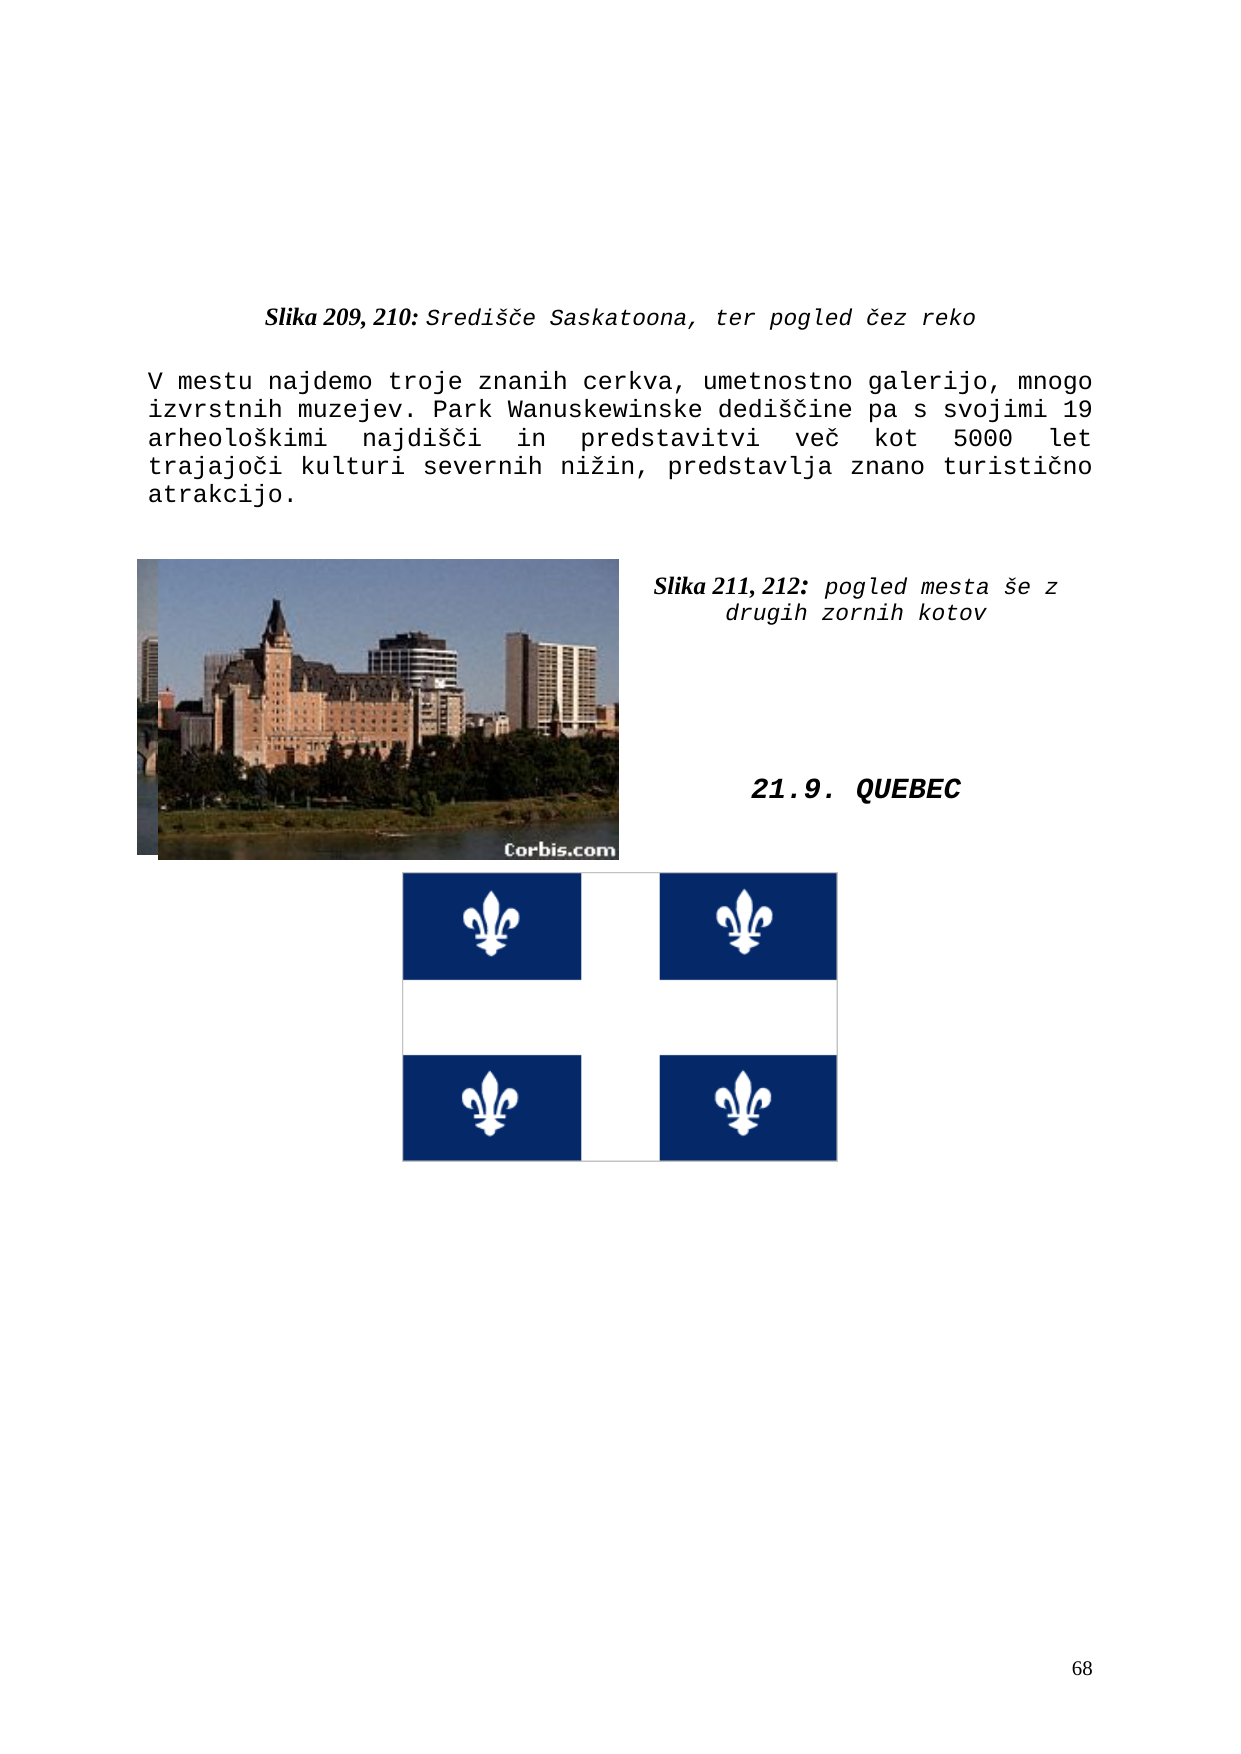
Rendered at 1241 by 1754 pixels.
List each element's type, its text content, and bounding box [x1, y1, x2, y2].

text V mestu najdemo troje znanih cerkva, umetnostno galerijo, mnogo izvrstnih muzejev. Park Wanuskewinske dediščine pa s svojimi 19 arheološkimi najdišči in predstavitvi več kot 5000 let trajajoči kulturi severnih nižin, predstavlja znano turistično atrakcijo. [148, 368, 1093, 510]
picture [402, 872, 838, 1162]
text Slika 211, 212: pogled mesta še z drugih zornih kotov [619, 567, 1093, 627]
text Slika 209, 210: Središče Saskatoona, ter pogled čez reko [148, 302, 1093, 332]
picture [137, 559, 619, 860]
subtitle 21.9. QUEBEC [619, 774, 1093, 807]
